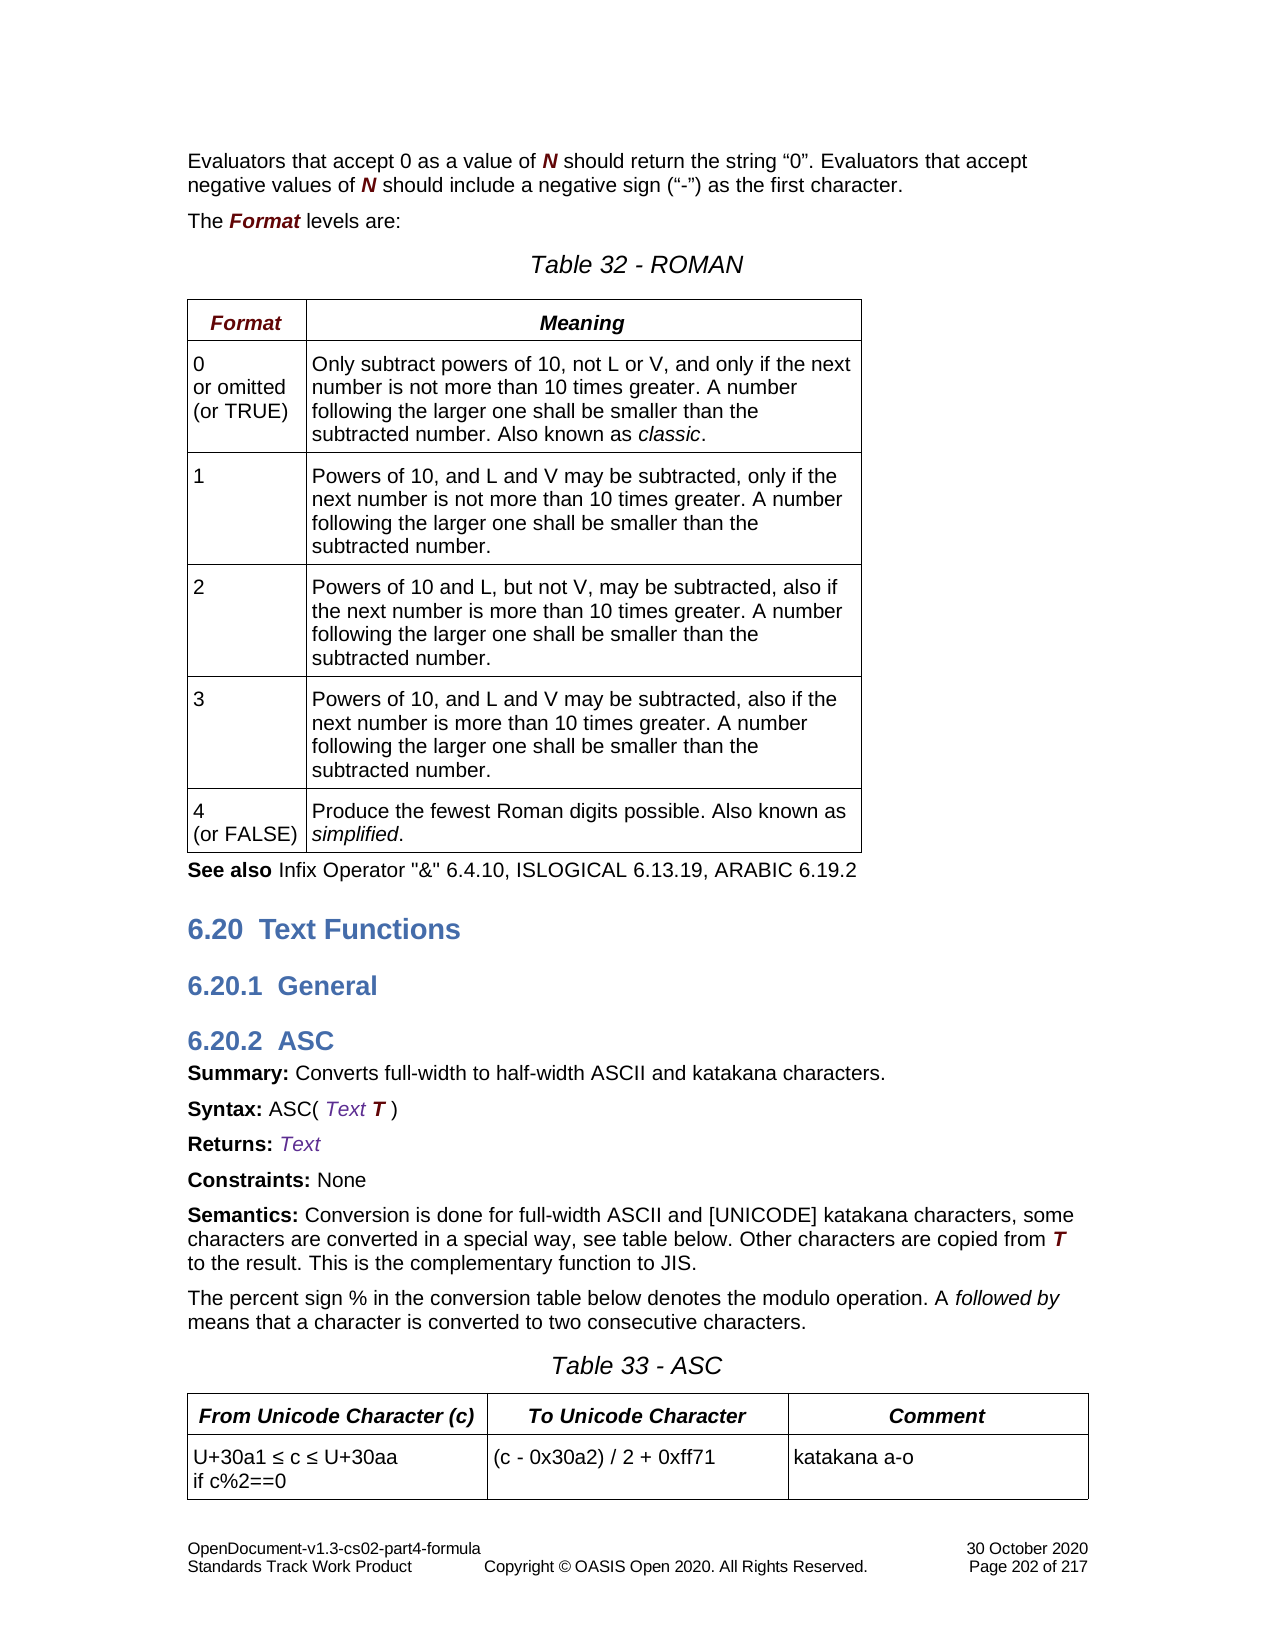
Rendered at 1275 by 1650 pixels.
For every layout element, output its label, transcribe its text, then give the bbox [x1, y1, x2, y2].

text The percent sign % in the conversion table below denotes the modulo operation. A followed by means that a character is converted to two consecutive characters. [187, 1287, 1088, 1334]
table_cell Powers of 10, and L and V may be subtracted, also if the next number is more than 10 times greater. A number following the larger one shall be smaller than the subtracted number. [307, 677, 861, 787]
table_cell 1 [188, 453, 306, 564]
table_cell Powers of 10, and L and V may be subtracted, only if the next number is not more than 10 times greater. A number following the larger one shall be smaller than the subtracted number. [307, 453, 861, 564]
text Evaluators that accept 0 as a value of N should return the string “0”. Evaluators that accept negative values of N should include a negative sign (“-”) as the first character. [187, 150, 1088, 197]
table_header Comment [789, 1394, 1088, 1434]
subtitle Text Functions [187, 913, 1088, 945]
table_cell 3 [188, 677, 306, 787]
text Table 33 - ASC [187, 1352, 1088, 1380]
text See also Infix Operator "&" 6.4.10, ISLOGICAL 6.13.19, ARABIC 6.19.2 [187, 858, 1088, 882]
table_cell katakana a-o [789, 1435, 1088, 1499]
subtitle General [187, 970, 1088, 1000]
table_header Format [188, 300, 306, 340]
text Returns: Text [187, 1133, 1088, 1156]
table_header To Unicode Character [488, 1394, 788, 1434]
table_header From Unicode Character (c) [188, 1394, 487, 1434]
table_cell 4 (or FALSE) [188, 789, 306, 852]
table_cell 2 [188, 565, 306, 676]
table_cell Only subtract powers of 10, not L or V, and only if the next number is not more than 10 times greater. A number following the larger one shall be smaller than the subtracted number. Also known as classic. [307, 341, 861, 452]
text Table 32 - ROMAN [187, 251, 1088, 279]
table_cell (c - 0x30a2) / 2 + 0xff71 [488, 1435, 788, 1499]
table_cell Produce the fewest Roman digits possible. Also known as simplified. [307, 789, 861, 852]
text Syntax: ASC( Text T ) [187, 1097, 1088, 1121]
table_header Meaning [307, 300, 861, 340]
text The Format levels are: [187, 209, 1088, 233]
text Semantics: Conversion is done for full-width ASCII and [UNICODE] katakana characters, some characters are converted in a special way, see table below. Other characters are copied from T to the result. This is the complementary function to JIS. [187, 1204, 1088, 1274]
table_cell Powers of 10 and L, but not V, may be subtracted, also if the next number is more than 10 times greater. A number following the larger one shall be smaller than the subtracted number. [307, 565, 861, 676]
text Summary: Converts full-width to half-width ASCII and katakana characters. [187, 1061, 1088, 1085]
table_cell 0 or omitted (or TRUE) [188, 341, 306, 452]
subtitle ASC [187, 1025, 1088, 1055]
table_cell U+30a1 ≤ c ≤ U+30aa if c%2==0 [188, 1435, 487, 1499]
text Constraints: None [187, 1168, 1088, 1192]
